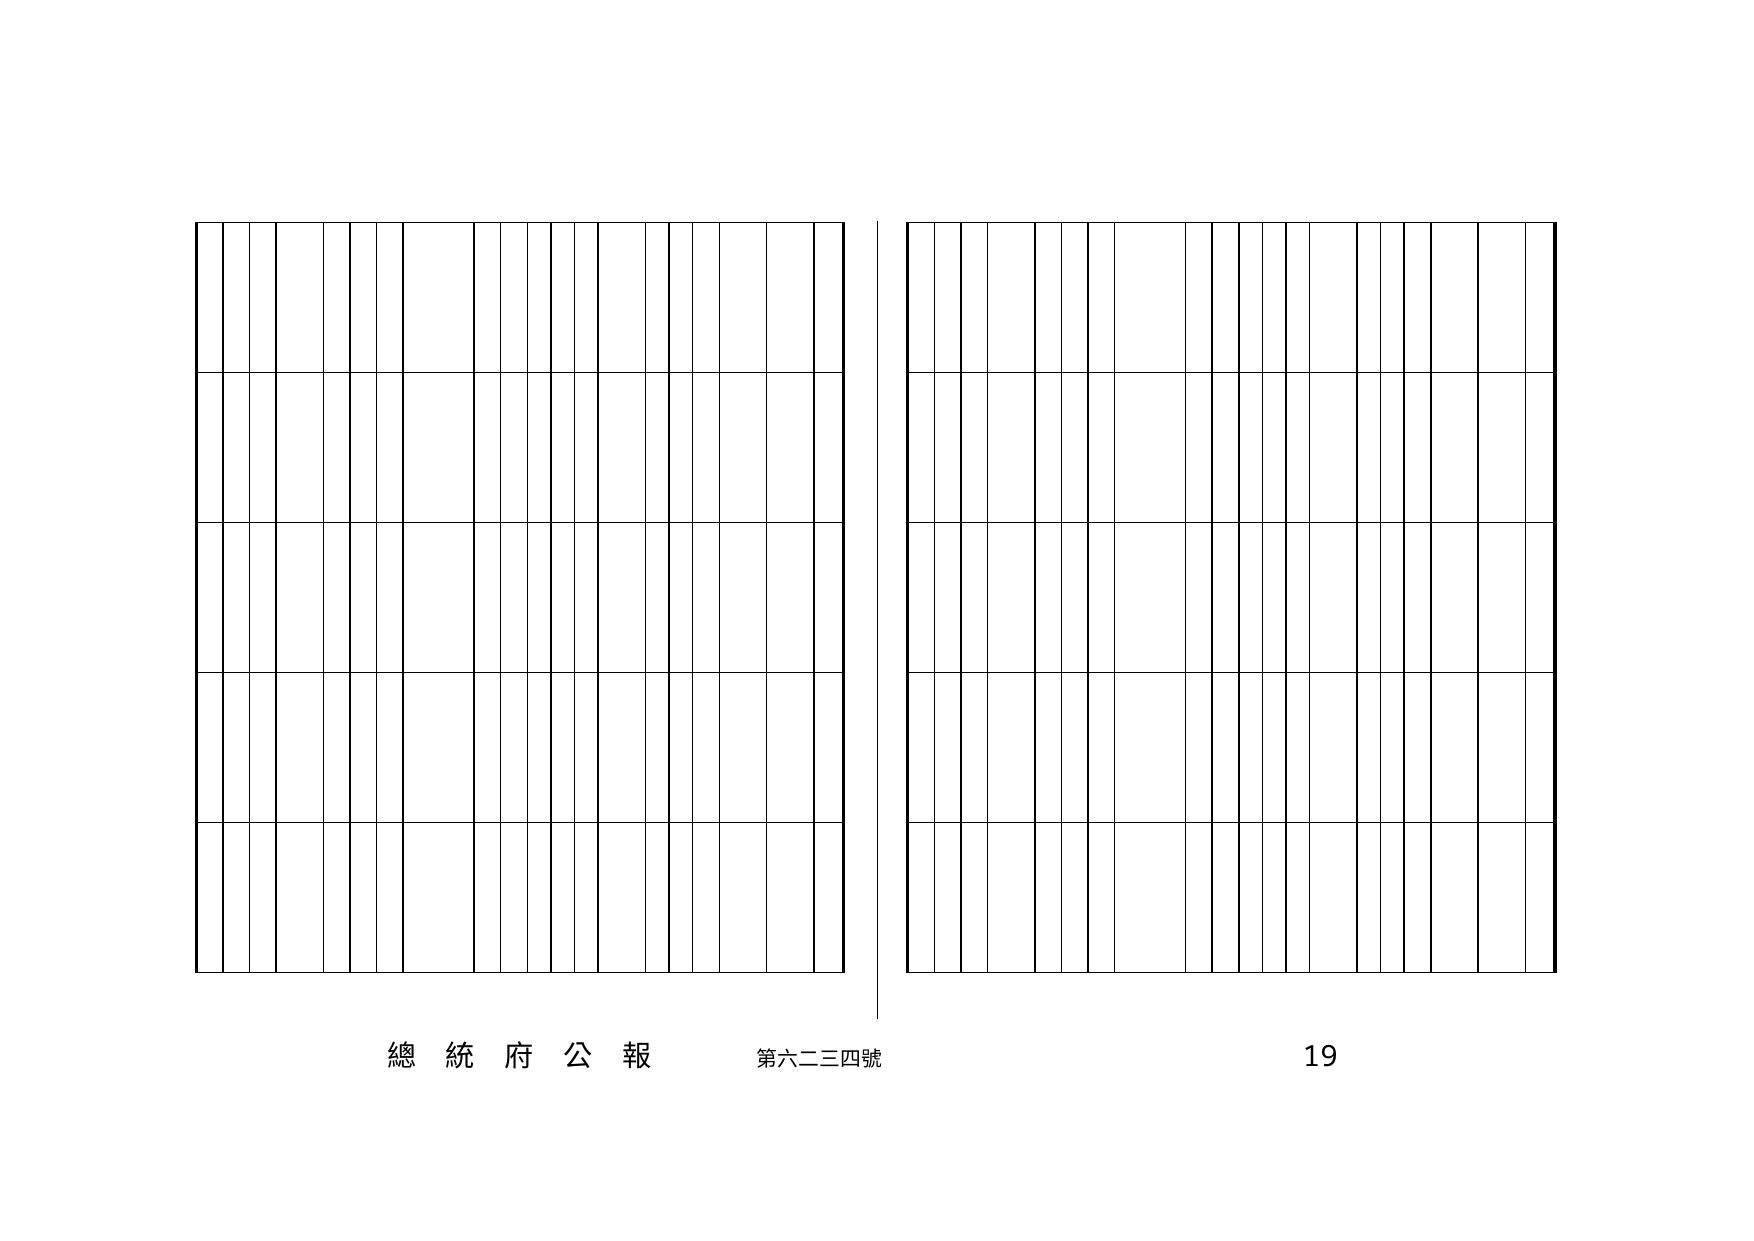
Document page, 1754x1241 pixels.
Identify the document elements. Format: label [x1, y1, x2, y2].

table_cell [351, 223, 376, 372]
table_cell [1432, 223, 1454, 372]
table_cell [815, 673, 842, 822]
table_cell [1186, 823, 1211, 972]
table_cell [1454, 673, 1477, 822]
table_cell [377, 673, 402, 822]
table_cell [450, 673, 473, 822]
table_cell [1405, 373, 1430, 522]
table_cell [790, 373, 813, 522]
table_cell [1502, 373, 1525, 522]
table_cell [528, 373, 550, 522]
table_cell [988, 523, 1011, 672]
table_cell [1287, 223, 1309, 372]
table_cell [1089, 373, 1114, 522]
table_cell [1333, 373, 1356, 522]
table_cell [450, 823, 473, 972]
table_cell [1213, 523, 1238, 672]
table_cell [404, 673, 427, 822]
table_cell [909, 823, 934, 972]
table_cell [198, 523, 222, 672]
table_cell [1062, 523, 1087, 672]
table_cell [1240, 823, 1262, 972]
table_cell [935, 673, 960, 822]
table_cell [935, 223, 960, 372]
table_cell [599, 673, 622, 822]
table_cell [1138, 223, 1162, 372]
table_cell [475, 223, 500, 372]
table_cell [743, 223, 766, 372]
table_cell [1333, 523, 1356, 672]
table_cell [404, 823, 427, 972]
table_cell [599, 823, 622, 972]
table_cell [575, 523, 597, 672]
table_cell [1011, 373, 1034, 522]
table_cell [1089, 523, 1114, 672]
table_cell [1479, 223, 1502, 372]
table_cell [622, 223, 645, 372]
table_cell [1213, 373, 1238, 522]
table_cell [1454, 823, 1477, 972]
table_cell [1287, 823, 1309, 972]
table_cell [1310, 523, 1333, 672]
table_cell [1213, 223, 1238, 372]
table_cell [475, 523, 500, 672]
table_cell [351, 673, 376, 822]
table_cell [552, 373, 574, 522]
table_cell [277, 823, 300, 972]
table_cell [988, 823, 1011, 972]
table_cell [1213, 673, 1238, 822]
table_cell [599, 523, 622, 672]
table_cell [670, 223, 692, 372]
table_cell [1405, 223, 1430, 372]
table_cell [377, 823, 402, 972]
table_cell [1011, 673, 1034, 822]
table_cell [693, 823, 719, 972]
table_cell [1186, 373, 1211, 522]
table_cell [1240, 373, 1262, 522]
table_cell [404, 373, 427, 522]
table_cell [909, 673, 934, 822]
table_cell [1381, 823, 1403, 972]
table_cell [1432, 523, 1454, 672]
table_cell [224, 673, 249, 822]
table_cell [1333, 673, 1356, 822]
table_cell [720, 673, 743, 822]
table_cell [1036, 523, 1061, 672]
table_cell [1240, 223, 1262, 372]
table_cell [475, 823, 500, 972]
table_cell [324, 823, 349, 972]
table_cell [575, 223, 597, 372]
table_cell [599, 223, 622, 372]
table_cell [1062, 823, 1087, 972]
table_cell [670, 523, 692, 672]
table_cell [962, 373, 987, 522]
table_cell [962, 223, 987, 372]
table_cell [1333, 223, 1356, 372]
table_cell [1263, 373, 1285, 522]
table_cell [767, 523, 790, 672]
table_cell [962, 823, 987, 972]
table_cell [377, 223, 402, 372]
table_cell [670, 823, 692, 972]
table_cell [743, 823, 766, 972]
table_cell [743, 523, 766, 672]
table_cell [501, 223, 527, 372]
table_cell [1502, 823, 1525, 972]
table_cell [1062, 223, 1087, 372]
table_cell [1432, 673, 1454, 822]
table_cell [198, 823, 222, 972]
table_cell [501, 523, 527, 672]
table_cell [1502, 523, 1525, 672]
table_cell [324, 373, 349, 522]
table_cell [1186, 223, 1211, 372]
table_cell [815, 373, 842, 522]
table_cell [528, 223, 550, 372]
table_cell [1138, 523, 1162, 672]
table_cell [404, 223, 427, 372]
table_cell [1287, 673, 1309, 822]
table_cell [622, 823, 645, 972]
table_cell [1432, 823, 1454, 972]
table_cell [324, 523, 349, 672]
table_cell [599, 373, 622, 522]
table_cell [1479, 373, 1502, 522]
table_cell [962, 673, 987, 822]
table_cell [450, 223, 473, 372]
table_cell [670, 673, 692, 822]
table_cell [1479, 823, 1502, 972]
table_cell [693, 373, 719, 522]
table_cell [575, 673, 597, 822]
table_cell [501, 823, 527, 972]
table_cell [377, 523, 402, 672]
table_cell [1526, 523, 1553, 672]
table_cell [909, 223, 934, 372]
table_cell [427, 523, 450, 672]
table_cell [1138, 823, 1162, 972]
table_cell [224, 223, 249, 372]
table_cell [1405, 523, 1430, 672]
table_cell [790, 223, 813, 372]
table_cell [324, 223, 349, 372]
table_cell [622, 673, 645, 822]
table_cell [575, 823, 597, 972]
table_cell [250, 373, 275, 522]
table_cell [1381, 223, 1403, 372]
table_cell [1036, 223, 1061, 372]
table_cell [1263, 673, 1285, 822]
table_cell [1213, 823, 1238, 972]
table_cell [743, 673, 766, 822]
table_cell [300, 523, 323, 672]
table_cell [1186, 523, 1211, 672]
table_cell [552, 223, 574, 372]
table_cell [552, 673, 574, 822]
table_cell [1454, 223, 1477, 372]
table_cell [1381, 523, 1403, 672]
table_cell [224, 823, 249, 972]
table_cell [300, 373, 323, 522]
table_cell [224, 373, 249, 522]
table_cell [988, 673, 1011, 822]
table_cell [1310, 223, 1333, 372]
table_cell [300, 223, 323, 372]
table_cell [277, 223, 300, 372]
table_cell [427, 223, 450, 372]
table_cell [1162, 673, 1185, 822]
table_cell [277, 523, 300, 672]
table_cell [1162, 523, 1185, 672]
table_cell [646, 823, 668, 972]
table_cell [988, 223, 1011, 372]
table_cell [351, 823, 376, 972]
table_cell [1526, 223, 1553, 372]
table_cell [1310, 673, 1333, 822]
table_cell [1479, 523, 1502, 672]
table_cell [646, 523, 668, 672]
table_cell [1240, 673, 1262, 822]
table_cell [790, 523, 813, 672]
table_cell [300, 823, 323, 972]
table_cell [1115, 523, 1138, 672]
table_cell [1138, 673, 1162, 822]
table_cell [720, 523, 743, 672]
table_cell [1011, 223, 1034, 372]
table_cell [767, 223, 790, 372]
table_cell [1115, 823, 1138, 972]
table_cell [815, 223, 842, 372]
table_cell [351, 523, 376, 672]
table_cell [300, 673, 323, 822]
table_cell [324, 673, 349, 822]
table_cell [646, 373, 668, 522]
table_cell [501, 373, 527, 522]
table_cell [790, 823, 813, 972]
table_cell [1036, 823, 1061, 972]
table_cell [1479, 673, 1502, 822]
table_cell [552, 823, 574, 972]
table_cell [1162, 823, 1185, 972]
table_cell [198, 223, 222, 372]
table_cell [450, 373, 473, 522]
table_cell [815, 523, 842, 672]
table_cell [1502, 673, 1525, 822]
table_cell [1381, 673, 1403, 822]
table_cell [1287, 373, 1309, 522]
table_cell [427, 823, 450, 972]
table_cell [1186, 673, 1211, 822]
table_cell [935, 373, 960, 522]
table_cell [1115, 373, 1138, 522]
table_cell [720, 823, 743, 972]
table_cell [622, 373, 645, 522]
table_cell [250, 223, 275, 372]
table_cell [743, 373, 766, 522]
table_cell [1011, 523, 1034, 672]
table_cell [250, 673, 275, 822]
table_cell [1162, 223, 1185, 372]
table_cell [720, 373, 743, 522]
table_cell [1089, 823, 1114, 972]
table_cell [646, 223, 668, 372]
table_cell [1502, 223, 1525, 372]
table_cell [935, 523, 960, 672]
table_cell [475, 373, 500, 522]
table_cell [767, 373, 790, 522]
table_cell [198, 373, 222, 522]
table_cell [1089, 673, 1114, 822]
table_cell [528, 673, 550, 822]
table_cell [1405, 823, 1430, 972]
table_cell [670, 373, 692, 522]
table_cell [277, 373, 300, 522]
table_cell [1263, 523, 1285, 672]
table_cell [427, 373, 450, 522]
table_cell [720, 223, 743, 372]
table_cell [1432, 373, 1454, 522]
table_cell [962, 523, 987, 672]
table_cell [693, 523, 719, 672]
table_cell [815, 823, 842, 972]
table_cell [622, 523, 645, 672]
table_cell [1333, 823, 1356, 972]
table_cell [1263, 823, 1285, 972]
table_cell [1138, 373, 1162, 522]
table_cell [1240, 523, 1262, 672]
table_cell [767, 673, 790, 822]
table_cell [1062, 373, 1087, 522]
table_cell [1358, 523, 1380, 672]
table_cell [935, 823, 960, 972]
table_cell [767, 823, 790, 972]
table_cell [909, 523, 934, 672]
table_cell [1454, 373, 1477, 522]
table_cell [1381, 373, 1403, 522]
table_cell [1526, 673, 1553, 822]
table_cell [1358, 223, 1380, 372]
table_cell [250, 523, 275, 672]
table_cell [1036, 673, 1061, 822]
table_cell [646, 673, 668, 822]
table_cell [1036, 373, 1061, 522]
table_cell [277, 673, 300, 822]
table_cell [1358, 823, 1380, 972]
table_cell [1062, 673, 1087, 822]
table_cell [575, 373, 597, 522]
table_cell [1263, 223, 1285, 372]
table_cell [475, 673, 500, 822]
table_cell [528, 823, 550, 972]
table_cell [909, 373, 934, 522]
table_cell [790, 673, 813, 822]
table_cell [552, 523, 574, 672]
table_cell [1358, 673, 1380, 822]
table_cell [351, 373, 376, 522]
table_cell [1089, 223, 1114, 372]
table_cell [693, 223, 719, 372]
table_cell [1526, 373, 1553, 522]
table_cell [224, 523, 249, 672]
table_cell [1011, 823, 1034, 972]
table_cell [1526, 823, 1553, 972]
table_cell [427, 673, 450, 822]
table_cell [1162, 373, 1185, 522]
table_cell [250, 823, 275, 972]
table_cell [1405, 673, 1430, 822]
table_cell [1310, 823, 1333, 972]
table_cell [377, 373, 402, 522]
table_cell [1454, 523, 1477, 672]
table_cell [1115, 673, 1138, 822]
table_cell [1287, 523, 1309, 672]
table_cell [1358, 373, 1380, 522]
table_cell [198, 673, 222, 822]
table_cell [693, 673, 719, 822]
table_cell [1310, 373, 1333, 522]
table_cell [528, 523, 550, 672]
table_cell [450, 523, 473, 672]
table_cell [1115, 223, 1138, 372]
table_cell [988, 373, 1011, 522]
table_cell [501, 673, 527, 822]
table_cell [404, 523, 427, 672]
